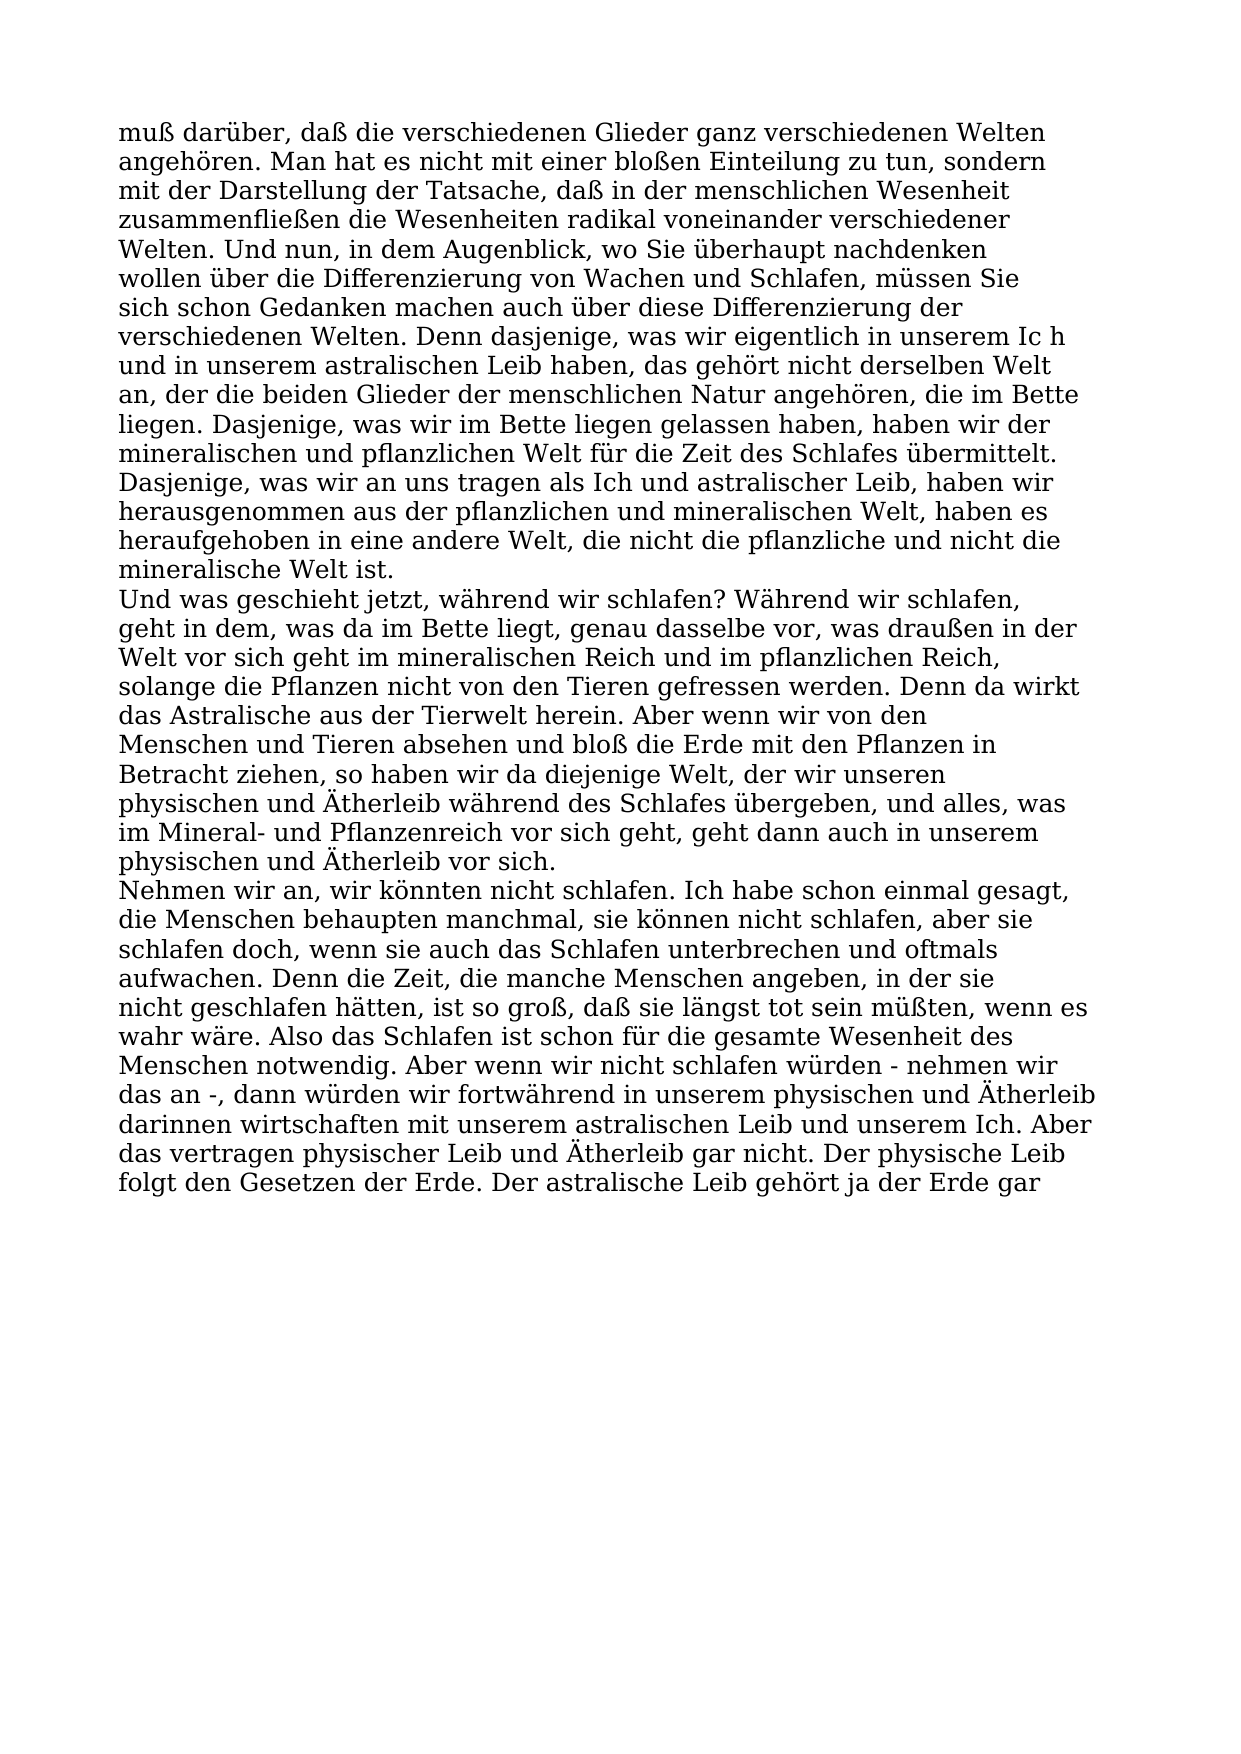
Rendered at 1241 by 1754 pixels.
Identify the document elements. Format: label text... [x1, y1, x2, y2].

text Welt vor sich geht im mineralischen Reich und im pflanzlichen Reich, [118, 643, 1122, 672]
text zusammenfließen die Wesenheiten radikal voneinander verschiedener [118, 206, 1122, 235]
text heraufgehoben in eine andere Welt, die nicht die pflanzliche und nicht die [118, 526, 1122, 556]
text und in unserem astralischen Leib haben, das gehört nicht derselben Welt [118, 351, 1122, 381]
text muß darüber, daß die verschiedenen Glieder ganz verschiedenen Welten [118, 118, 1122, 147]
text solange die Pflanzen nicht von den Tieren gefressen werden. Denn da wirkt [118, 672, 1122, 701]
text aufwachen. Denn die Zeit, die manche Menschen angeben, in der sie [118, 964, 1122, 993]
text physischen und Ätherleib während des Schlafes übergeben, und alles, was [118, 789, 1122, 818]
text herausgenommen aus der pflanzlichen und mineralischen Welt, haben es [118, 497, 1122, 526]
text Menschen notwendig. Aber wenn wir nicht schlafen würden - nehmen wir [118, 1051, 1122, 1081]
text angehören. Man hat es nicht mit einer bloßen Einteilung zu tun, sondern [118, 147, 1122, 176]
text Menschen und Tieren absehen und bloß die Erde mit den Pflanzen in [118, 731, 1122, 760]
text wollen über die Differenzierung von Wachen und Schlafen, müssen Sie [118, 264, 1122, 293]
text liegen. Dasjenige, was wir im Bette liegen gelassen haben, haben wir der [118, 410, 1122, 439]
text folgt den Gesetzen der Erde. Der astralische Leib gehört ja der Erde gar [118, 1168, 1122, 1197]
text sich schon Gedanken machen auch über diese Differenzierung der [118, 293, 1122, 322]
text das an -, dann würden wir fortwährend in unserem physischen und Ätherleib [118, 1081, 1122, 1110]
text mit der Darstellung der Tatsache, daß in der menschlichen Wesenheit [118, 176, 1122, 206]
text mineralischen und pflanzlichen Welt für die Zeit des Schlafes übermittelt. [118, 439, 1122, 468]
text darinnen wirtschaften mit unserem astralischen Leib und unserem Ich. Aber [118, 1110, 1122, 1139]
text mineralische Welt ist. [118, 556, 1122, 585]
text Und was geschieht jetzt, während wir schlafen? Während wir schlafen, [118, 585, 1122, 614]
text die Menschen behaupten manchmal, sie können nicht schlafen, aber sie [118, 906, 1122, 935]
text im Mineral- und Pflanzenreich vor sich geht, geht dann auch in unserem [118, 818, 1122, 847]
text Welten. Und nun, in dem Augenblick, wo Sie überhaupt nachdenken [118, 235, 1122, 264]
text physischen und Ätherleib vor sich. [118, 847, 1122, 876]
text Dasjenige, was wir an uns tragen als Ich und astralischer Leib, haben wir [118, 468, 1122, 497]
text geht in dem, was da im Bette liegt, genau dasselbe vor, was draußen in der [118, 614, 1122, 643]
text an, der die beiden Glieder der menschlichen Natur angehören, die im Bette [118, 381, 1122, 410]
text verschiedenen Welten. Denn dasjenige, was wir eigentlich in unserem Ic h [118, 322, 1122, 351]
text wahr wäre. Also das Schlafen ist schon für die gesamte Wesenheit des [118, 1022, 1122, 1051]
text nicht geschlafen hätten, ist so groß, daß sie längst tot sein müßten, wenn es [118, 993, 1122, 1022]
text das vertragen physischer Leib und Ätherleib gar nicht. Der physische Leib [118, 1139, 1122, 1168]
text Betracht ziehen, so haben wir da diejenige Welt, der wir unseren [118, 760, 1122, 789]
text das Astralische aus der Tierwelt herein. Aber wenn wir von den [118, 701, 1122, 731]
text schlafen doch, wenn sie auch das Schlafen unterbrechen und oftmals [118, 935, 1122, 964]
text Nehmen wir an, wir könnten nicht schlafen. Ich habe schon einmal gesagt, [118, 876, 1122, 906]
